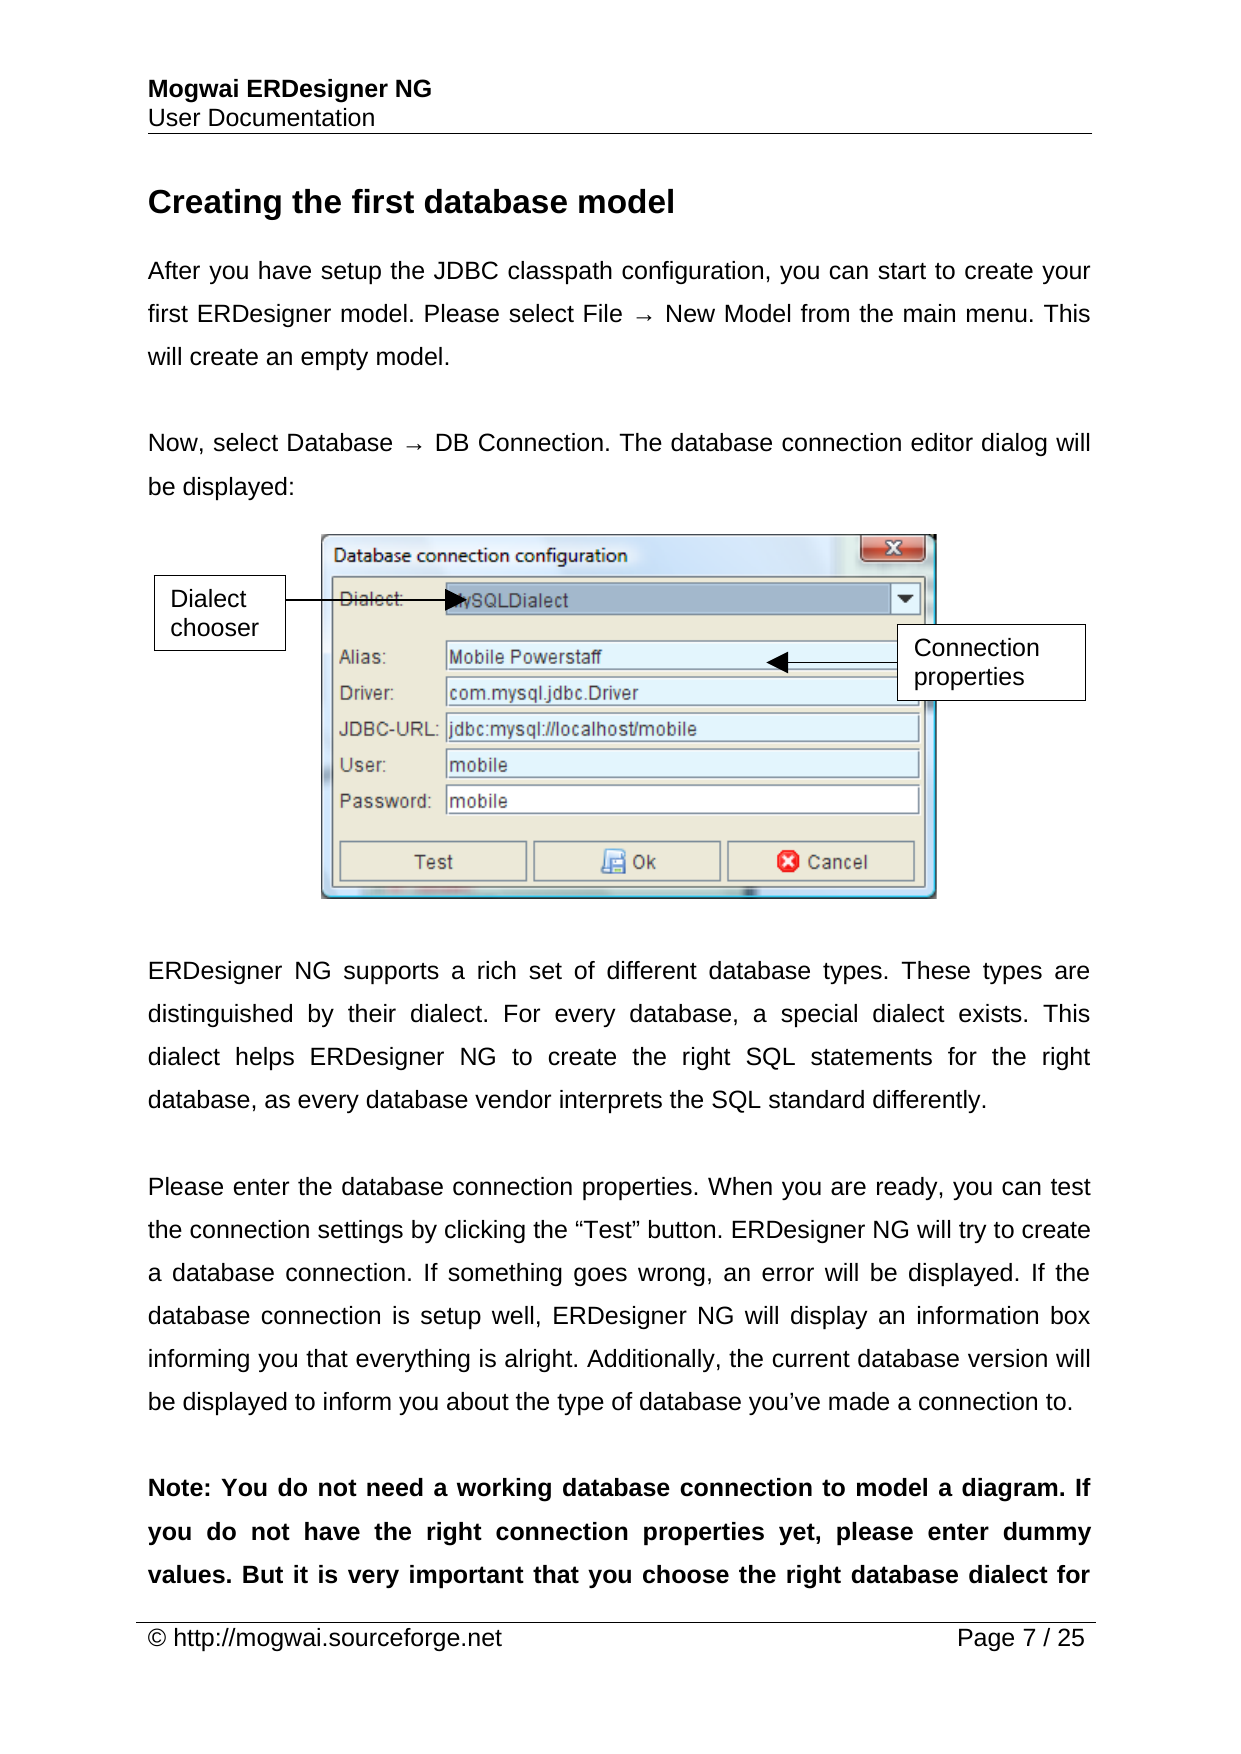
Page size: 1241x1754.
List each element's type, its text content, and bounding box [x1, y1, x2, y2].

text Now, select Database → DB Connection. The database connection editor dialog will be displayed: [148, 428, 1092, 500]
subtitle Creating the first database model [148, 182, 1092, 221]
text Note: You do not need a working database connection to model a diagram. If you do not have the right connection properties yet, please enter dummy values. But it is very important that you choose the right database dialect for [148, 1473, 1092, 1588]
text Dialect chooser [170, 584, 270, 641]
text ERDesigner NG supports a rich set of different database types. These types are distinguished by their dialect. For every database, a special dialect exists. This dialect helps ERDesigner NG to create the right SQL statements for the right database, as every database vendor interprets the SQL standard differently. [148, 956, 1092, 1114]
text After you have setup the JDBC classpath configuration, you can start to create your first ERDesigner model. Please select File → New Model from the main menu. This will create an empty model. [148, 256, 1092, 371]
picture [321, 534, 937, 899]
text Please enter the database connection properties. When you are ready, you can test the connection settings by clicking the “Test” button. ERDesigner NG will try to create a database connection. If something goes wrong, an error will be displayed. If the database connection is setup well, ERDesigner NG will display an information box informing you that everything is alright. Additionally, the current database version will be displayed to inform you about the type of database you’ve made a connection to. [148, 1172, 1092, 1416]
text Connection properties [913, 633, 1069, 691]
